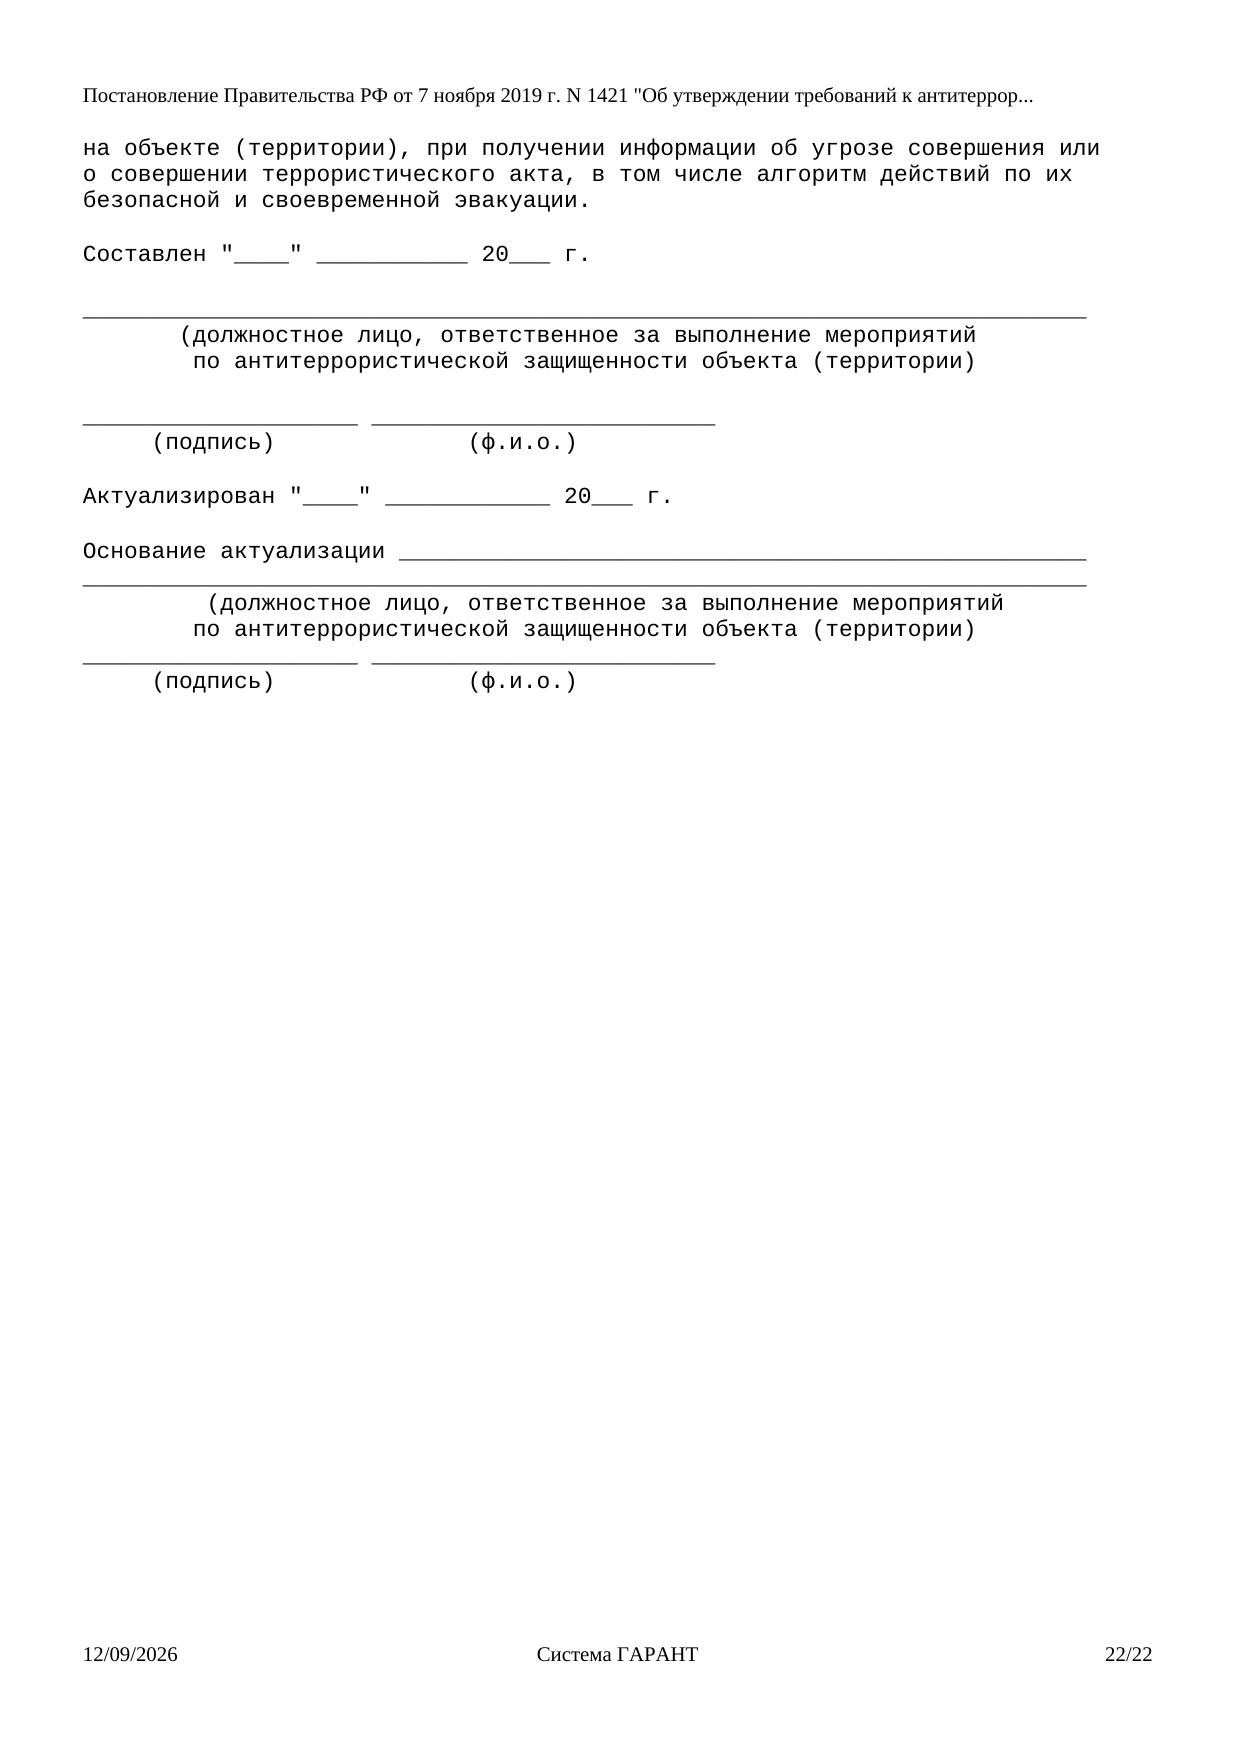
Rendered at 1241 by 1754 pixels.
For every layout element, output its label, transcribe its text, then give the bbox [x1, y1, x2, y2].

text _________________________________________________________________________ [83, 565, 1157, 591]
text по антитеррористической защищенности объекта (территории) [83, 349, 1157, 375]
text Основание актуализации __________________________________________________ [83, 539, 1157, 565]
text ____________________ _________________________ [83, 404, 1157, 430]
text Составлен "____" ___________ 20___ г. [83, 243, 1157, 269]
text Актуализирован "____" ____________ 20___ г. [83, 485, 1157, 511]
text ____________________ _________________________ [83, 643, 1157, 669]
text о совершении террористического акта, в том числе алгоритм действий по их [83, 162, 1157, 188]
text (подпись) (ф.и.о.) [83, 669, 1157, 695]
text на объекте (территории), при получении информации об угрозе совершения или [83, 136, 1157, 162]
text безопасной и своевременной эвакуации. [83, 188, 1157, 214]
text (подпись) (ф.и.о.) [83, 430, 1157, 456]
text по антитеррористической защищенности объекта (территории) [83, 617, 1157, 643]
text (должностное лицо, ответственное за выполнение мероприятий [83, 591, 1157, 617]
text (должностное лицо, ответственное за выполнение мероприятий [83, 323, 1157, 349]
text _________________________________________________________________________ [83, 297, 1157, 323]
